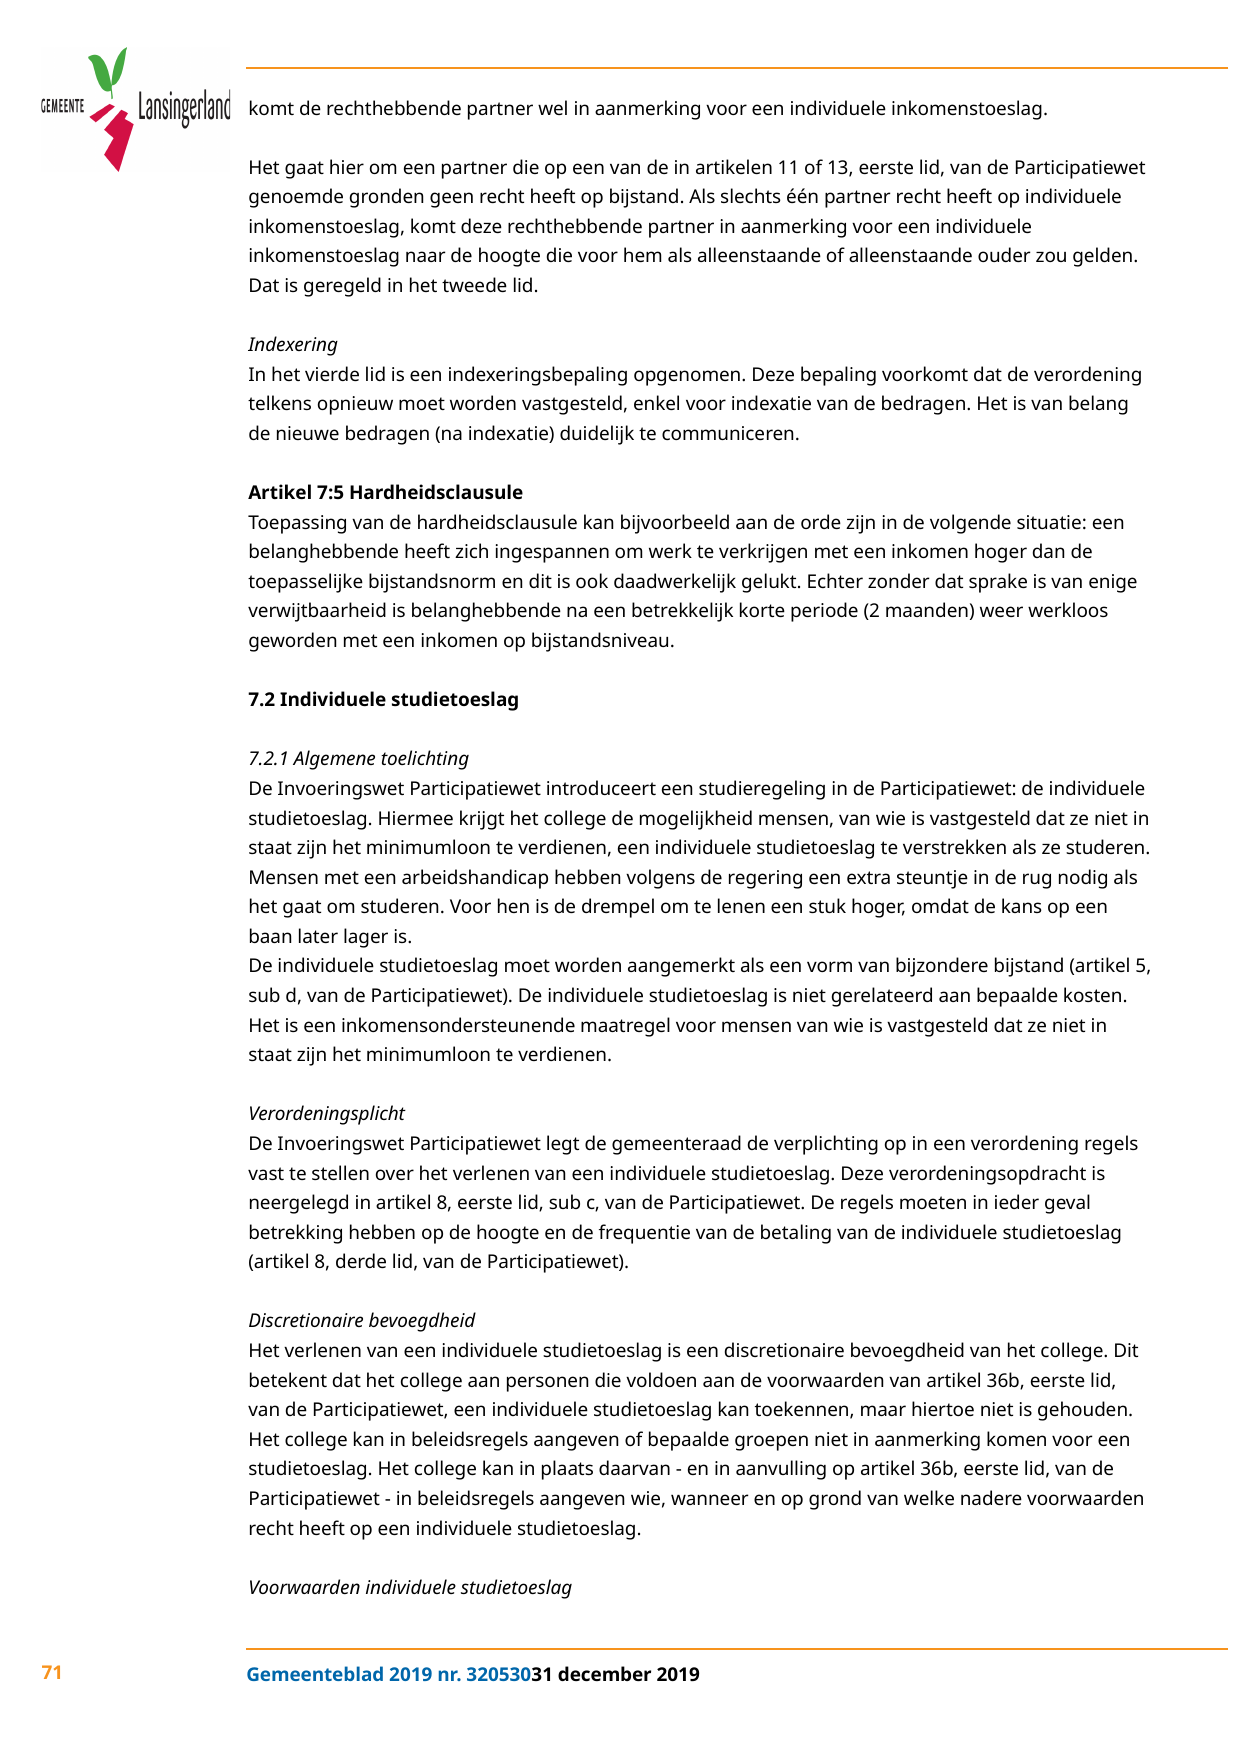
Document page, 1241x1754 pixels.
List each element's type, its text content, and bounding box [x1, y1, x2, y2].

text Artikel 7:5 Hardheidsclausule [248, 479, 1152, 505]
text Indexering [248, 331, 1152, 357]
text Verordeningsplicht [248, 1101, 1152, 1126]
text komt de rechthebbende partner wel in aanmerking voor een individuele inkomenstoeslag. [248, 95, 1152, 121]
text Mensen met een arbeidshandicap hebben volgens de regering een extra steuntje in de rug nodig als het gaat om studeren. Voor hen is de drempel om te lenen een stuk hoger, omdat de kans op een baan later lager is. [248, 864, 1152, 949]
text Toepassing van de hardheidsclausule kan bijvoorbeeld aan de orde zijn in de volgende situatie: een belanghebbende heeft zich ingespannen om werk te verkrijgen met een inkomen hoger dan de toepasselijke bijstandsnorm en dit is ook daadwerkelijk gelukt. Echter zonder dat sprake is van enige verwijtbaarheid is belanghebbende na een betrekkelijk korte periode (2 maanden) weer werkloos geworden met een inkomen op bijstandsniveau. [248, 509, 1152, 653]
text Het gaat hier om een partner die op een van de in artikelen 11 of 13, eerste lid, van de Participatiewet genoemde gronden geen recht heeft op bijstand. Als slechts één partner recht heeft op individuele inkomenstoeslag, komt deze rechthebbende partner in aanmerking voor een individuele inkomenstoeslag naar de hoogte die voor hem als alleenstaande of alleenstaande ouder zou gelden. Dat is geregeld in het tweede lid. [248, 154, 1152, 298]
text Het verlenen van een individuele studietoeslag is een discretionaire bevoegdheid van het college. Dit betekent dat het college aan personen die voldoen aan de voorwaarden van artikel 36b, eerste lid, van de Participatiewet, een individuele studietoeslag kan toekennen, maar hiertoe niet is gehouden. Het college kan in beleidsregels aangeven of bepaalde groepen niet in aanmerking komen voor een studietoeslag. Het college kan in plaats daarvan - en in aanvulling op artikel 36b, eerste lid, van de Participatiewet - in beleidsregels aangeven wie, wanneer en op grond van welke nadere voorwaarden recht heeft op een individuele studietoeslag. [248, 1337, 1152, 1541]
text 7.2 Individuele studietoeslag [248, 686, 1152, 712]
text De individuele studietoeslag moet worden aangemerkt als een vorm van bijzondere bijstand (artikel 5, sub d, van de Participatiewet). De individuele studietoeslag is niet gerelateerd aan bepaalde kosten. Het is een inkomensondersteunende maatregel voor mensen van wie is vastgesteld dat ze niet in staat zijn het minimumloon te verdienen. [248, 953, 1152, 1067]
picture [41, 47, 231, 172]
text De Invoeringswet Participatiewet legt de gemeenteraad de verplichting op in een verordening regels vast te stellen over het verlenen van een individuele studietoeslag. Deze verordeningsopdracht is neergelegd in artikel 8, eerste lid, sub c, van de Participatiewet. De regels moeten in ieder geval betrekking hebben op de hoogte en de frequentie van de betaling van de individuele studietoeslag (artikel 8, derde lid, van de Participatiewet). [248, 1130, 1152, 1274]
text Discretionaire bevoegdheid [248, 1308, 1152, 1333]
text In het vierde lid is een indexeringsbepaling opgenomen. Deze bepaling voorkomt dat de verordening telkens opnieuw moet worden vastgesteld, enkel voor indexatie van de bedragen. Het is van belang de nieuwe bedragen (na indexatie) duidelijk te communiceren. [248, 361, 1152, 446]
text Voorwaarden individuele studietoeslag [248, 1574, 1152, 1600]
text De Invoeringswet Participatiewet introduceert een studieregeling in de Participatiewet: de individuele studietoeslag. Hiermee krijgt het college de mogelijkheid mensen, van wie is vastgesteld dat ze niet in staat zijn het minimumloon te verdienen, een individuele studietoeslag te verstrekken als ze studeren. [248, 775, 1152, 860]
text 7.2.1 Algemene toelichting [248, 746, 1152, 771]
